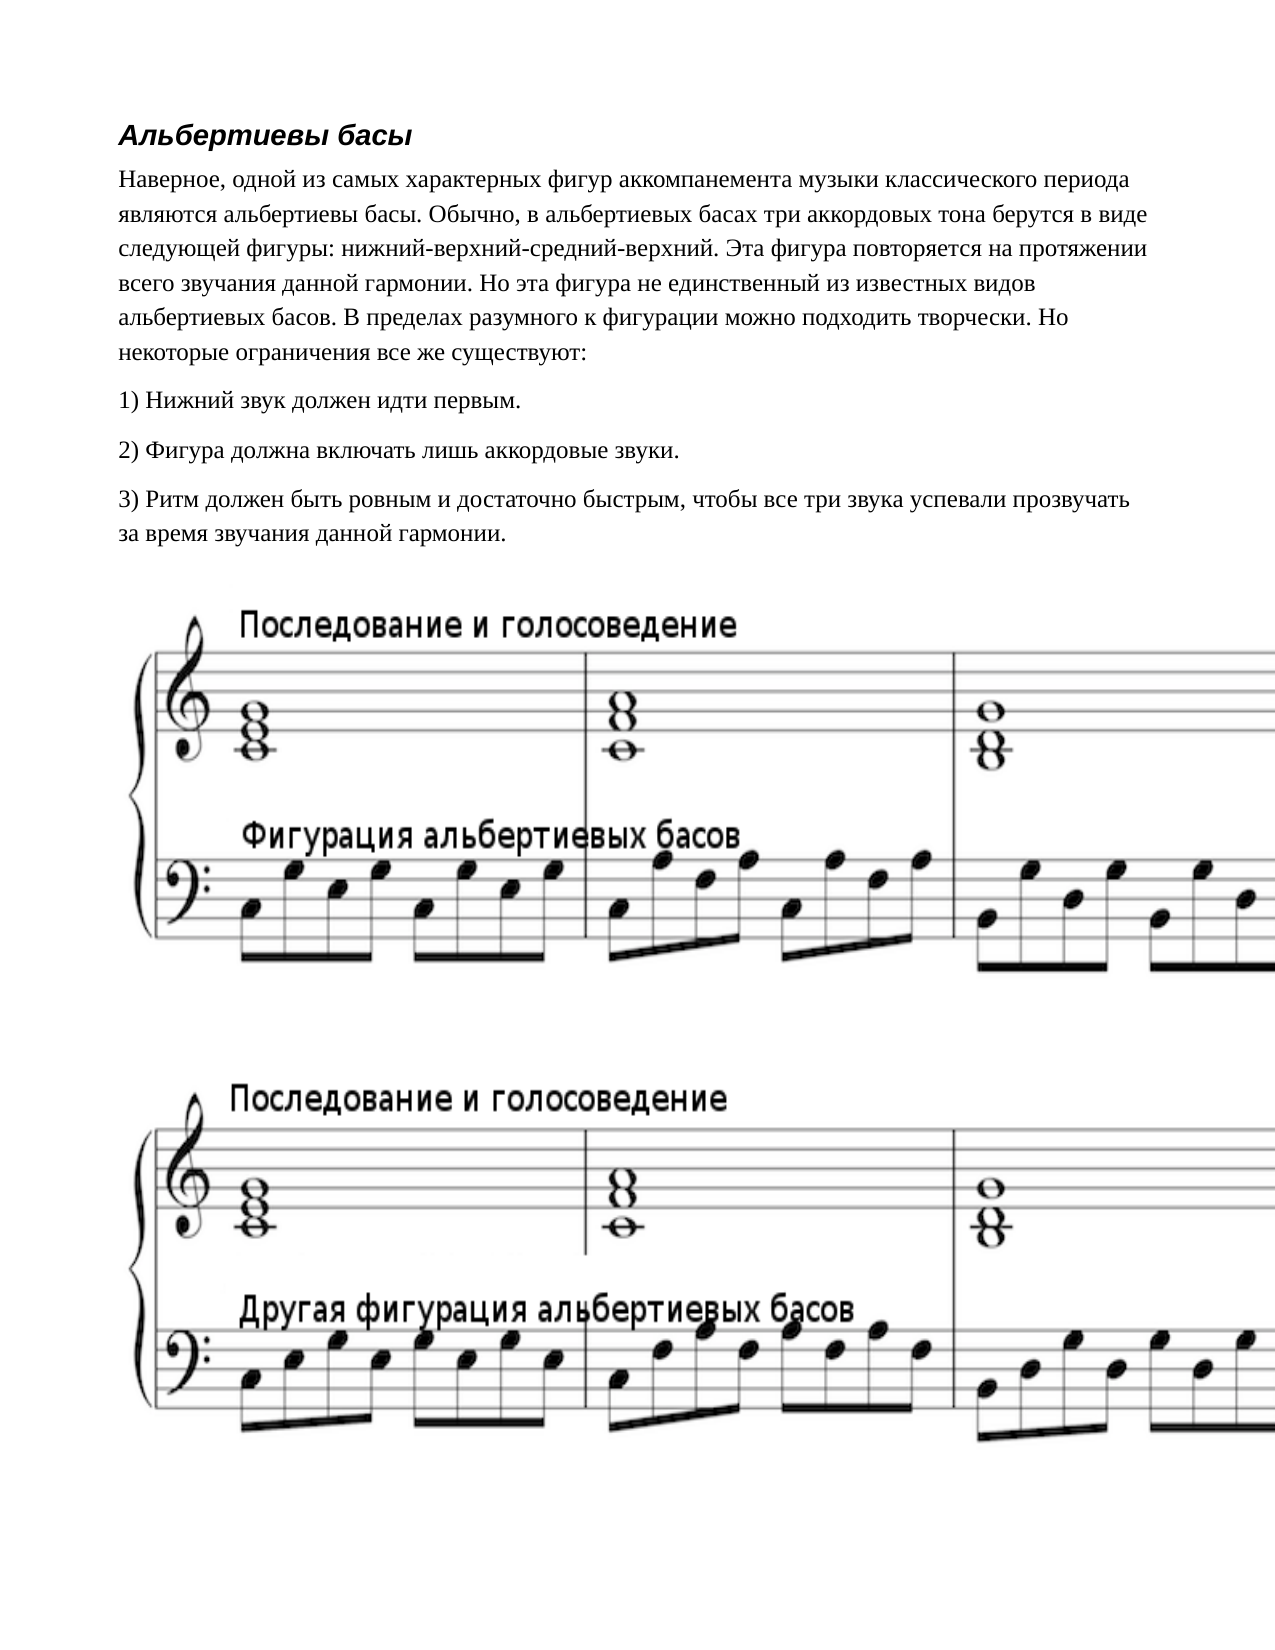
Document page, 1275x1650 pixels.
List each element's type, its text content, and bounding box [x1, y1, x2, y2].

text 2) Фигура должна включать лишь аккордовые звуки. [118, 435, 1157, 463]
picture [118, 567, 1275, 1456]
subtitle Альбертиевы басы [118, 118, 1157, 152]
text 1) Нижний звук должен идти первым. [118, 386, 1157, 414]
text Наверное, одной из самых характерных фигур аккомпанемента музыки классического периода являются альбертиевы басы. Обычно, в альбертиевых басах три аккордовых тона берутся в виде следующей фигуры: нижний-верхний-средний-верхний. Эта фигура повторяется на протяжении всего звучания данной гармонии. Но эта фигура не единственный из известных видов альбертиевых басов. В пределах разумного к фигурации можно подходить творчески. Но некоторые ограничения все же существуют: [118, 164, 1157, 365]
text 3) Ритм должен быть ровным и достаточно быстрым, чтобы все три звука успевали прозвучать за время звучания данной гармонии. [118, 484, 1157, 547]
